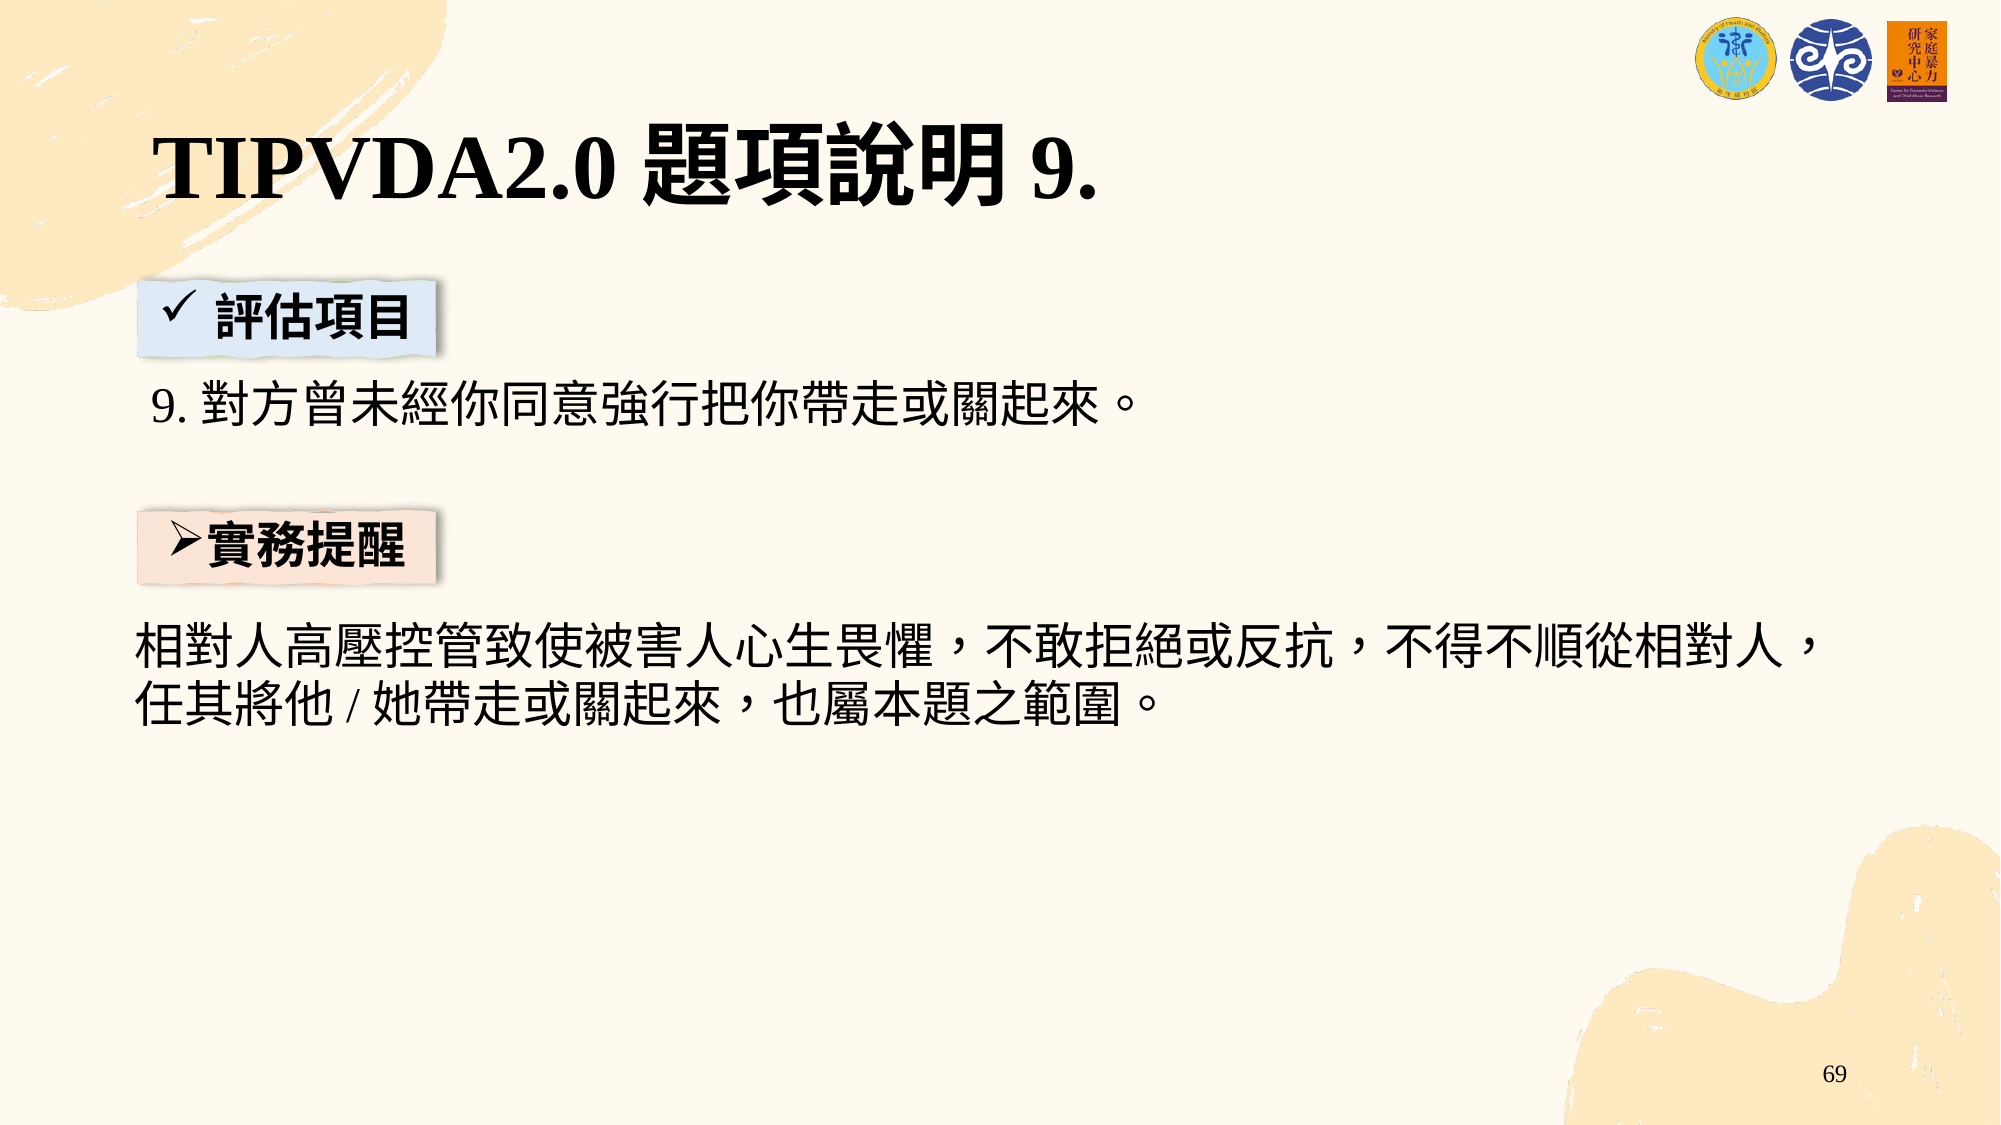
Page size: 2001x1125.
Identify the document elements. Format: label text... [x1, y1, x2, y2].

picture [0, 0, 485, 355]
text_box 9.對方曾未經你同意強行把你帶走或關起來。 [136, 372, 1906, 512]
text_box 實務提醒 [137, 510, 436, 585]
picture [1695, 17, 1947, 102]
title TIPVDA2.0題項說明9. [137, 59, 1863, 278]
text_box 評估項目 [137, 279, 436, 359]
picture [1462, 799, 2001, 1125]
text_box 相對人高壓控管致使被害人心生畏懼，不敢拒絕或反抗，不得不順從相對人，任其將他/她帶走或關起來，也屬本題之範圍。 [119, 608, 1886, 680]
